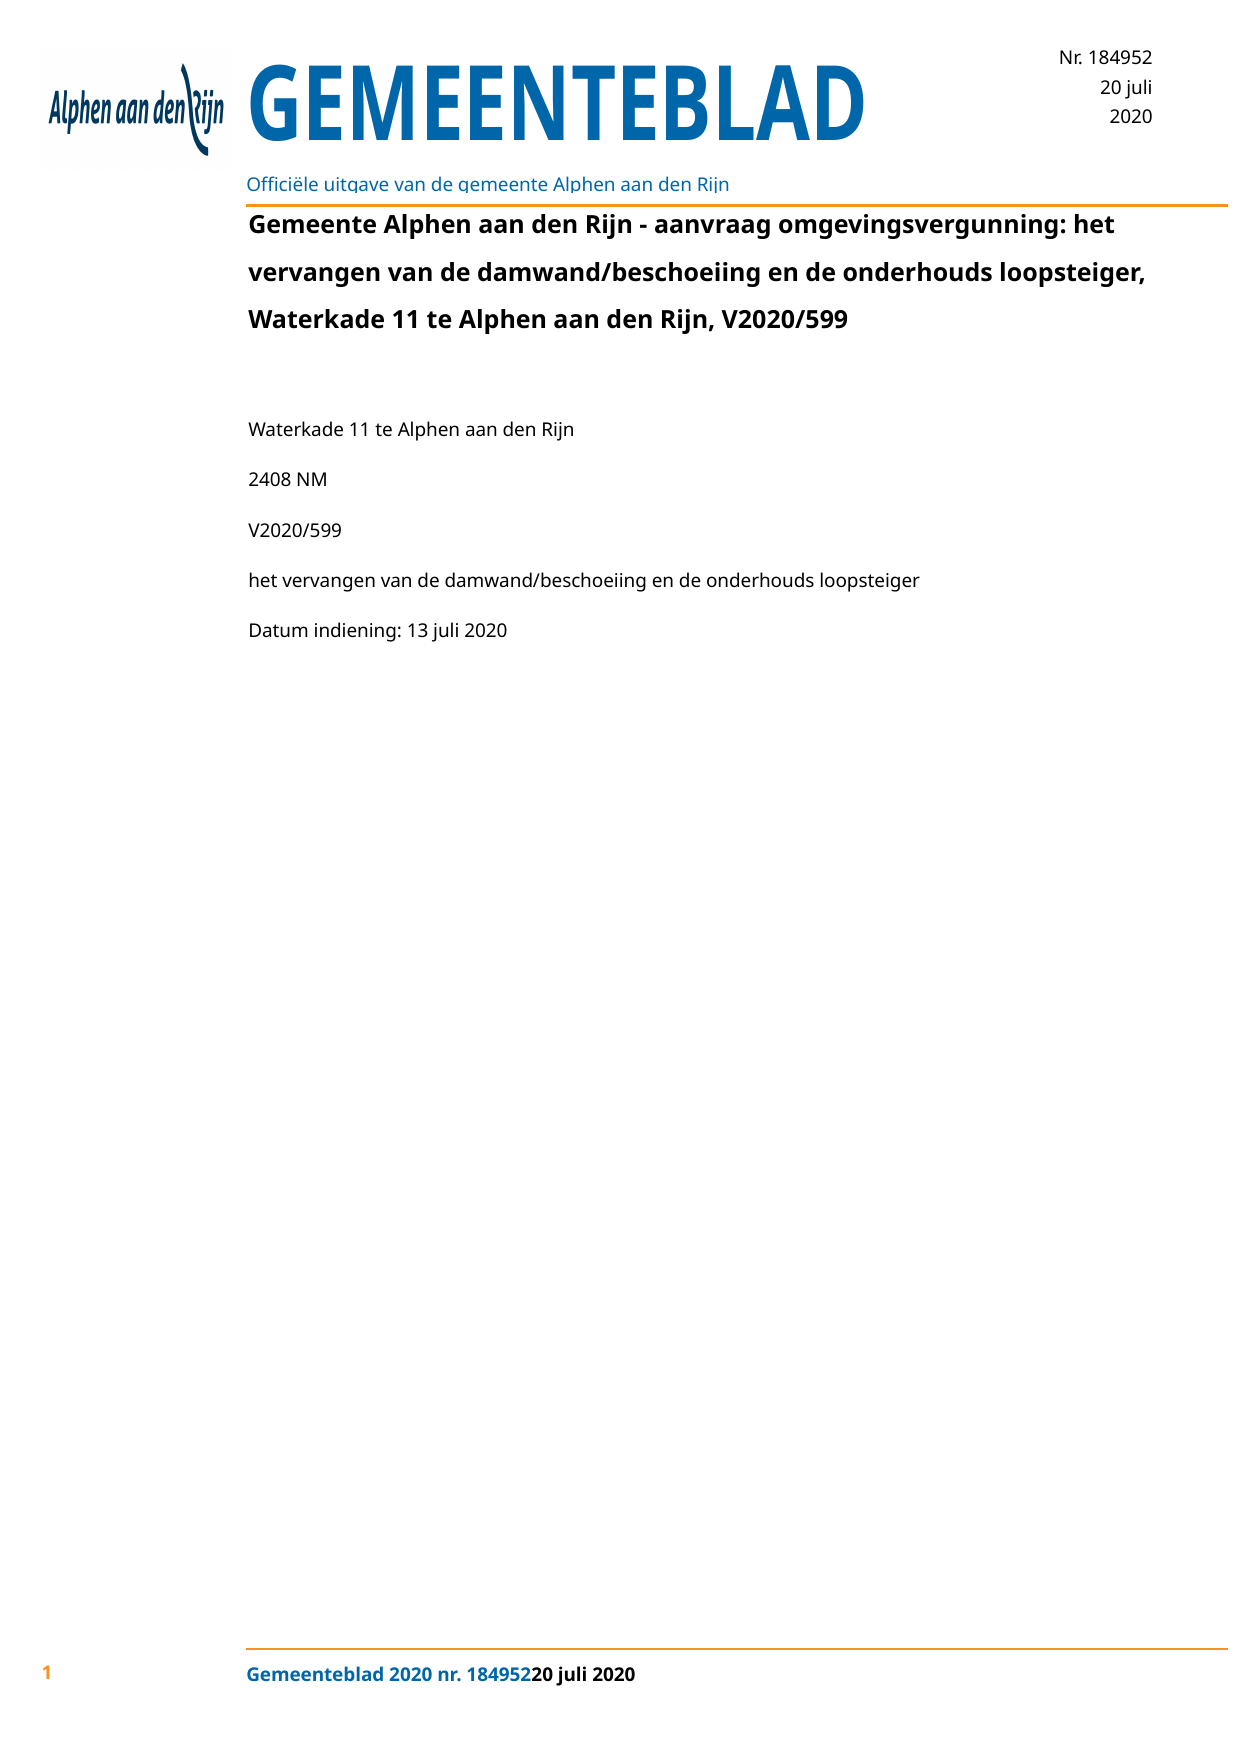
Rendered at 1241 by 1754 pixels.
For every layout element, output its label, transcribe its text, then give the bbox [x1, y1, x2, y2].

text het vervangen van de damwand/beschoeiing en de onderhouds loopsteiger [248, 567, 1152, 593]
text Datum indiening: 13 juli 2020 [248, 618, 1152, 643]
text 2408 NM [248, 466, 1152, 492]
text V2020/599 [248, 517, 1152, 542]
text Gemeente Alphen aan den Rijn - aanvraag omgevingsvergunning: het vervangen van de damwand/beschoeiing en de onderhouds loopsteiger, Waterkade 11 te Alphen aan den Rijn, V2020/599 [248, 207, 1152, 336]
text Waterkade 11 te Alphen aan den Rijn [248, 416, 1152, 442]
picture [41, 47, 231, 172]
